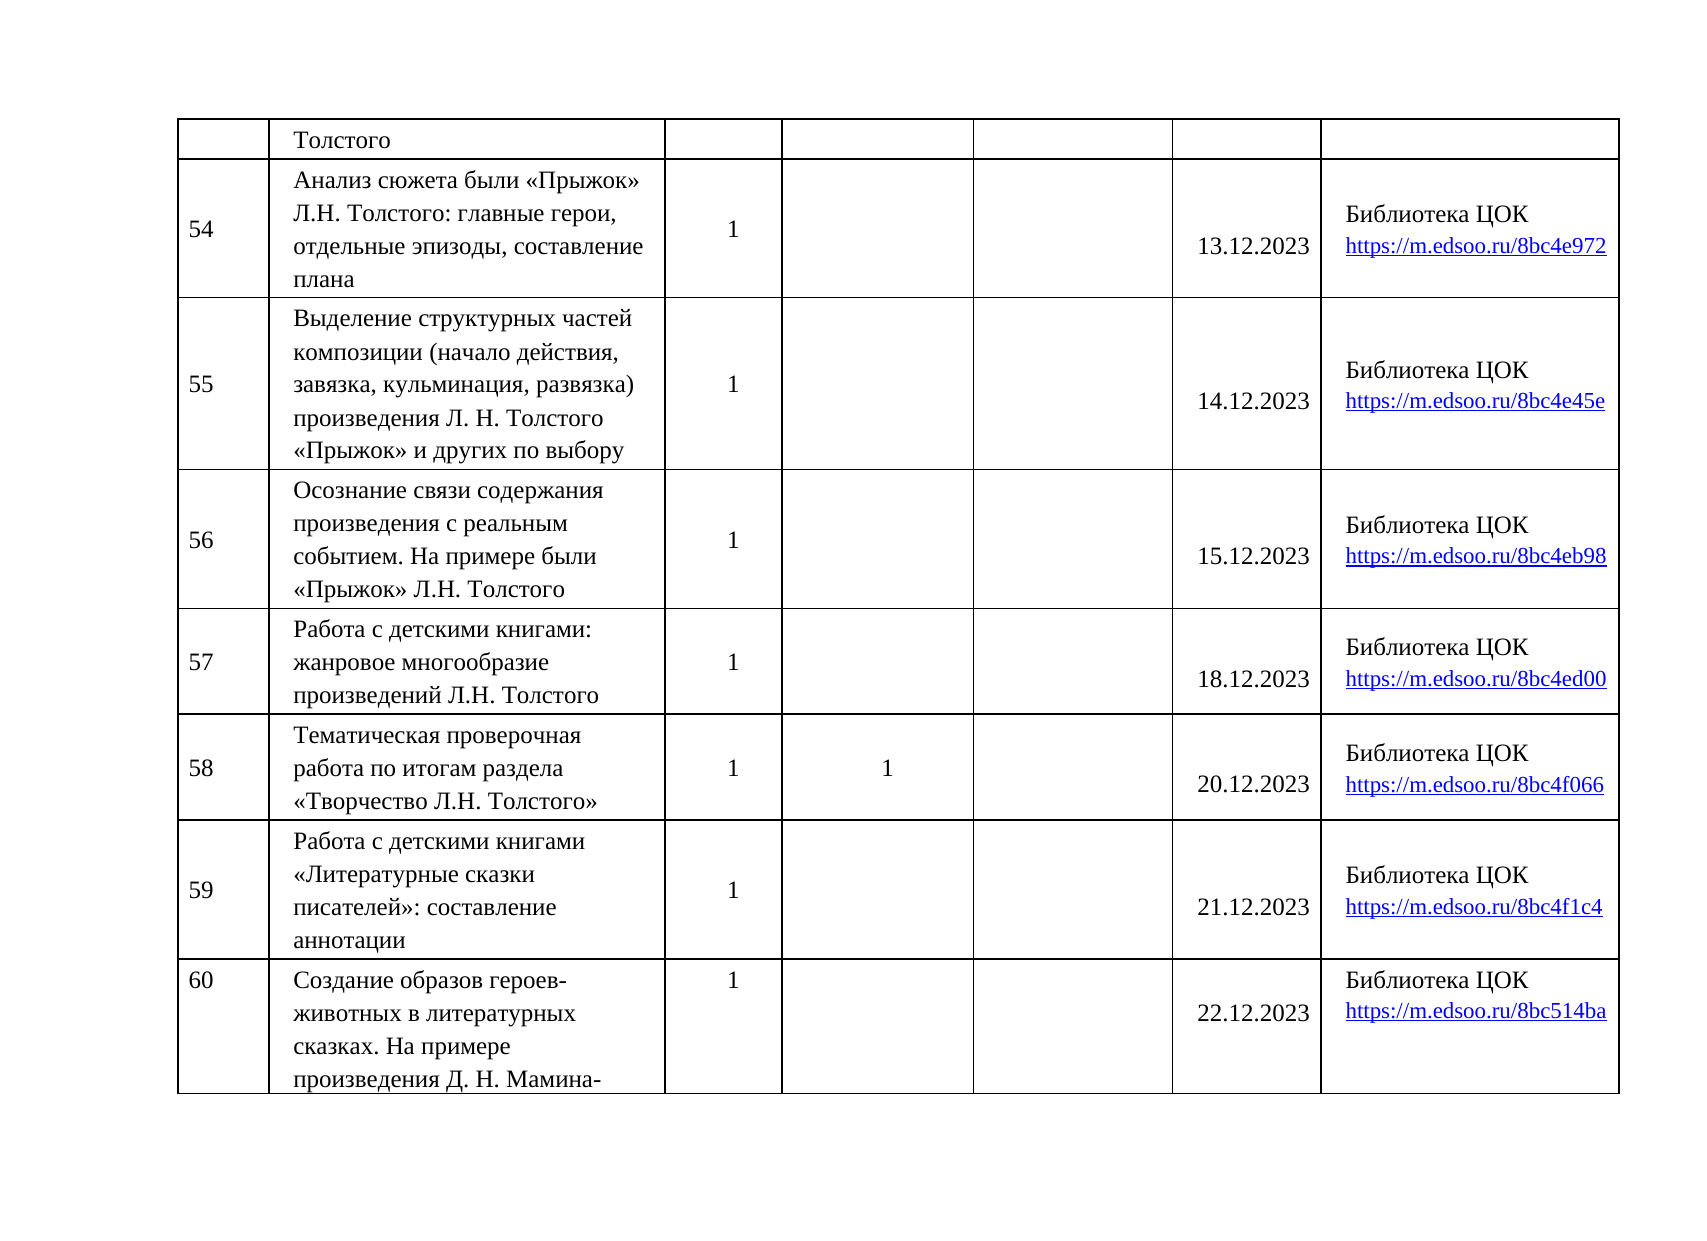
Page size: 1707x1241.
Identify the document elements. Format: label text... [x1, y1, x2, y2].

table_cell 55 [179, 298, 268, 469]
table_cell 13.12.2023 [1173, 160, 1320, 297]
table_cell 1 [666, 470, 781, 607]
table_cell [783, 821, 973, 958]
table_cell 18.12.2023 [1173, 609, 1320, 713]
table_cell 60 [179, 960, 268, 1093]
table_cell 58 [179, 715, 268, 819]
table_cell Анализ сюжета были «Прыжок» Л.Н. Толстого: главные герои, отдельные эпизоды, составление плана [270, 160, 664, 297]
table_cell [783, 160, 973, 297]
table_cell Библиотека ЦОК https://m.edsoo.ru/8bc514ba [1322, 960, 1618, 1093]
table_cell 15.12.2023 [1173, 470, 1320, 607]
table_cell 22.12.2023 [1173, 960, 1320, 1093]
table_cell 1 [666, 298, 781, 469]
table_cell [974, 470, 1172, 607]
table_cell [1322, 120, 1618, 158]
table_cell Библиотека ЦОК https://m.edsoo.ru/8bc4f066 [1322, 715, 1618, 819]
table_cell Работа с детскими книгами: жанровое многообразие произведений Л.Н. Толстого [270, 609, 664, 713]
table_cell [783, 609, 973, 713]
table_cell Тематическая проверочная работа по итогам раздела «Творчество Л.Н. Толстого» [270, 715, 664, 819]
table_cell [974, 160, 1172, 297]
table_cell [783, 120, 973, 158]
table_cell [666, 120, 781, 158]
table_cell 1 [666, 821, 781, 958]
table_cell [783, 470, 973, 607]
table_cell Библиотека ЦОК https://m.edsoo.ru/8bc4ed00 [1322, 609, 1618, 713]
table_cell [179, 120, 268, 158]
table_cell 1 [666, 609, 781, 713]
table_cell 1 [666, 715, 781, 819]
table_cell Работа с детскими книгами «Литературные сказки писателей»: составление аннотации [270, 821, 664, 958]
table_cell [783, 298, 973, 469]
table_cell Библиотека ЦОК https://m.edsoo.ru/8bc4e972 [1322, 160, 1618, 297]
table_cell [974, 715, 1172, 819]
table_cell [974, 609, 1172, 713]
table_cell Создание образов героев-животных в литературных сказках. На примере произведения Д. Н. Мамина- [270, 960, 664, 1093]
table_cell [974, 120, 1172, 158]
table_cell 20.12.2023 [1173, 715, 1320, 819]
table_cell 56 [179, 470, 268, 607]
table_cell Библиотека ЦОК https://m.edsoo.ru/8bc4eb98 [1322, 470, 1618, 607]
table_cell 59 [179, 821, 268, 958]
table_cell Осознание связи содержания произведения с реальным событием. На примере были «Прыжок» Л.Н. Толстого [270, 470, 664, 607]
table_cell 1 [666, 160, 781, 297]
table_cell Выделение структурных частей композиции (начало действия, завязка, кульминация, развязка) произведения Л. Н. Толстого «Прыжок» и других по выбору [270, 298, 664, 469]
table_cell 54 [179, 160, 268, 297]
table_cell [974, 960, 1172, 1093]
table_cell 57 [179, 609, 268, 713]
table_cell [974, 821, 1172, 958]
table_cell Библиотека ЦОК https://m.edsoo.ru/8bc4e45e [1322, 298, 1618, 469]
table_cell 1 [783, 715, 973, 819]
table_cell 1 [666, 960, 781, 1093]
table_cell Библиотека ЦОК https://m.edsoo.ru/8bc4f1c4 [1322, 821, 1618, 958]
table_cell [1173, 120, 1320, 158]
table_cell Толстого [270, 120, 664, 158]
table_cell [783, 960, 973, 1093]
table_cell [974, 298, 1172, 469]
table_cell 14.12.2023 [1173, 298, 1320, 469]
table_cell 21.12.2023 [1173, 821, 1320, 958]
